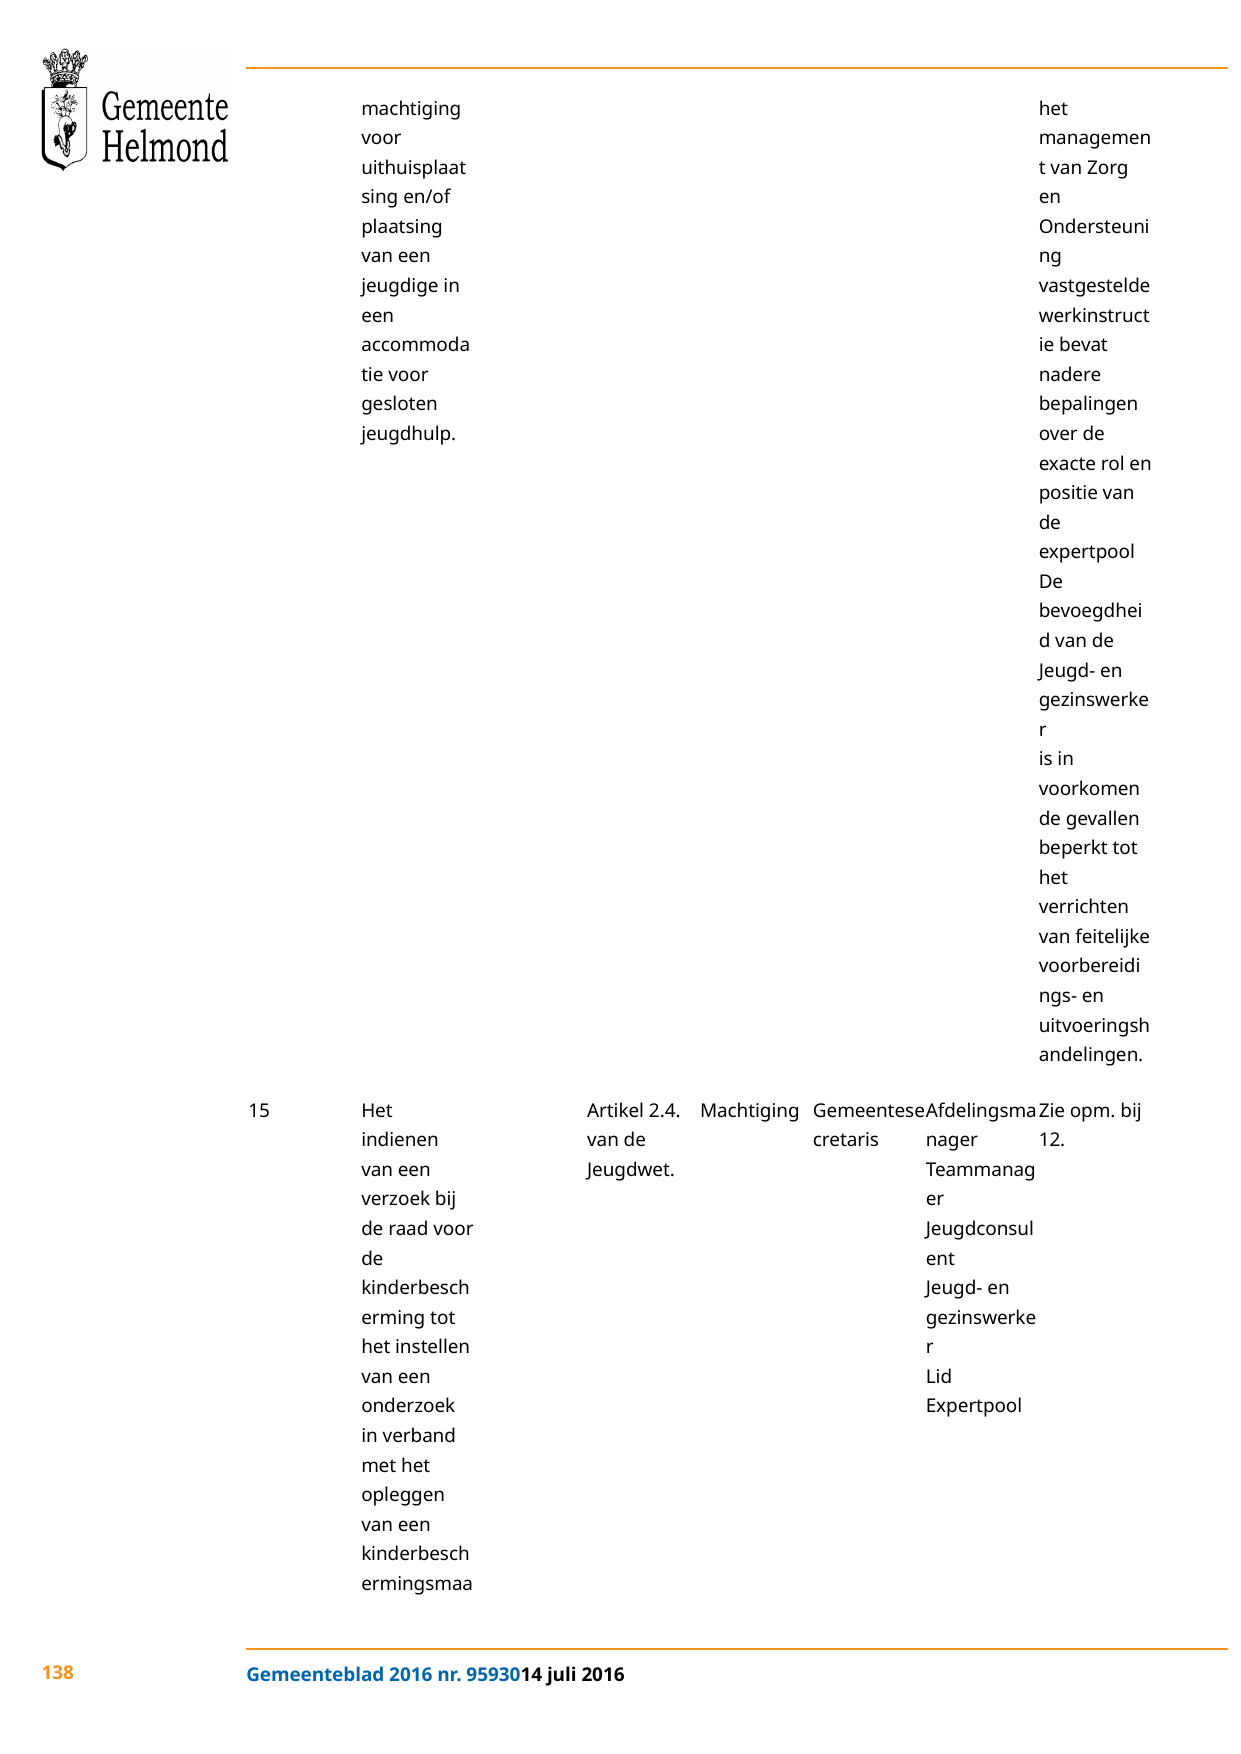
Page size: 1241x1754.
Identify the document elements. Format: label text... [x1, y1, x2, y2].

table_cell Zie opm. bij 12. [1039, 1097, 1152, 1596]
table_cell Het indienen van een verzoek bij de raad voor de kinderbescherming tot het instellen van een onderzoek in verband met het opleggen van een kinderbeschermingsmaa [361, 1097, 474, 1596]
table_cell [813, 95, 926, 1097]
table_cell Afdelingsmanager Teammanager Jeugdconsulent Jeugd- en gezinswerker Lid Expertpool [926, 1097, 1038, 1596]
table_cell machtiging voor uithuisplaatsing en/of plaatsing van een jeugdige in een accommodatie voor gesloten jeugdhulp. [361, 95, 474, 1097]
table_cell 15 [248, 1097, 361, 1596]
table_cell [587, 95, 700, 1097]
picture [41, 47, 231, 172]
table_cell Artikel 2.4. van de Jeugdwet. [587, 1097, 700, 1596]
table_cell Gemeentesecretaris [813, 1097, 926, 1596]
table_cell [926, 95, 1038, 1097]
table_cell het management van Zorg en Ondersteuning vastgestelde werkinstructie bevat nadere bepalingen over de exacte rol en positie van de expertpool De bevoegdheid van de Jeugd- en gezinswerker is in voorkomende gevallen beperkt tot het verrichten van feitelijke voorbereidings- en uitvoeringshandelingen. [1039, 95, 1152, 1097]
table_cell [700, 95, 813, 1097]
table_cell [248, 95, 361, 1097]
table_cell [474, 95, 587, 1097]
table_cell Machtiging [700, 1097, 813, 1596]
table_cell [474, 1097, 587, 1596]
